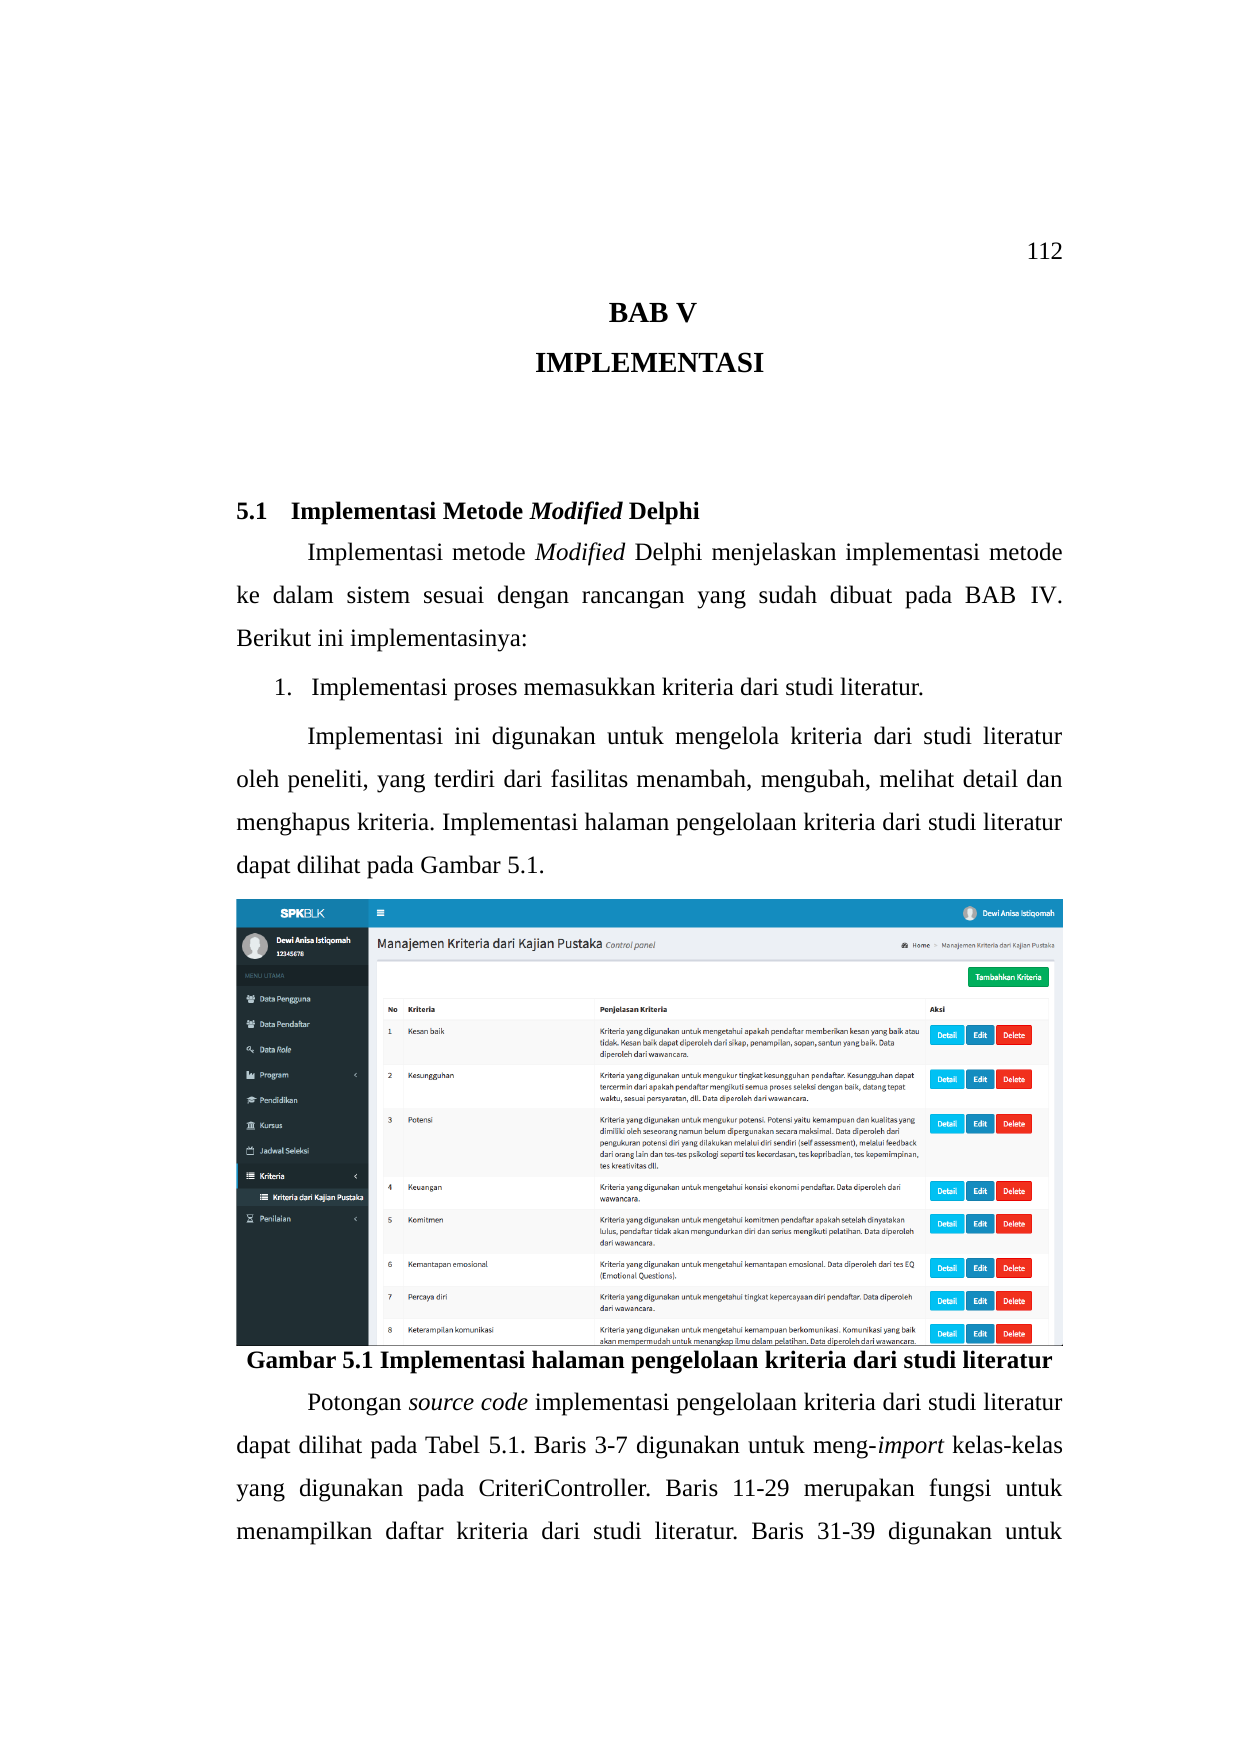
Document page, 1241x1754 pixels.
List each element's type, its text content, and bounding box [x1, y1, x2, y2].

text Potongan source code implementasi pengelolaan kriteria dari studi literatur dapat dilihat pada Tabel 5.1. Baris 3-7 digunakan untuk meng-import kelas-kelas yang digunakan pada CriteriController. Baris 11-29 merupakan fungsi untuk menampilkan daftar kriteria dari studi literatur. Baris 31-39 digunakan untuk [236, 1387, 1063, 1545]
picture [236, 899, 1063, 1346]
text Gambar 5.1 Implementasi halaman pengelolaan kriteria dari studi literatur [236, 1346, 1063, 1374]
text Implementasi ini digunakan untuk mengelola kriteria dari studi literatur oleh peneliti, yang terdiri dari fasilitas menambah, mengubah, melihat detail dan menghapus kriteria. Implementasi halaman pengelolaan kriteria dari studi literatur dapat dilihat pada Gambar 5.1. [236, 721, 1063, 879]
subtitle Bab V IMPLEMENTASI [236, 295, 1063, 379]
subtitle Implementasi Metode Modified Delphi [236, 496, 1063, 525]
text Implementasi metode Modified Delphi menjelaskan implementasi metode ke dalam sistem sesuai dengan rancangan yang sudah dibuat pada BAB IV. Berikut ini implementasinya: [236, 537, 1063, 652]
list Implementasi proses memasukkan kriteria dari studi literatur. [274, 672, 1063, 701]
